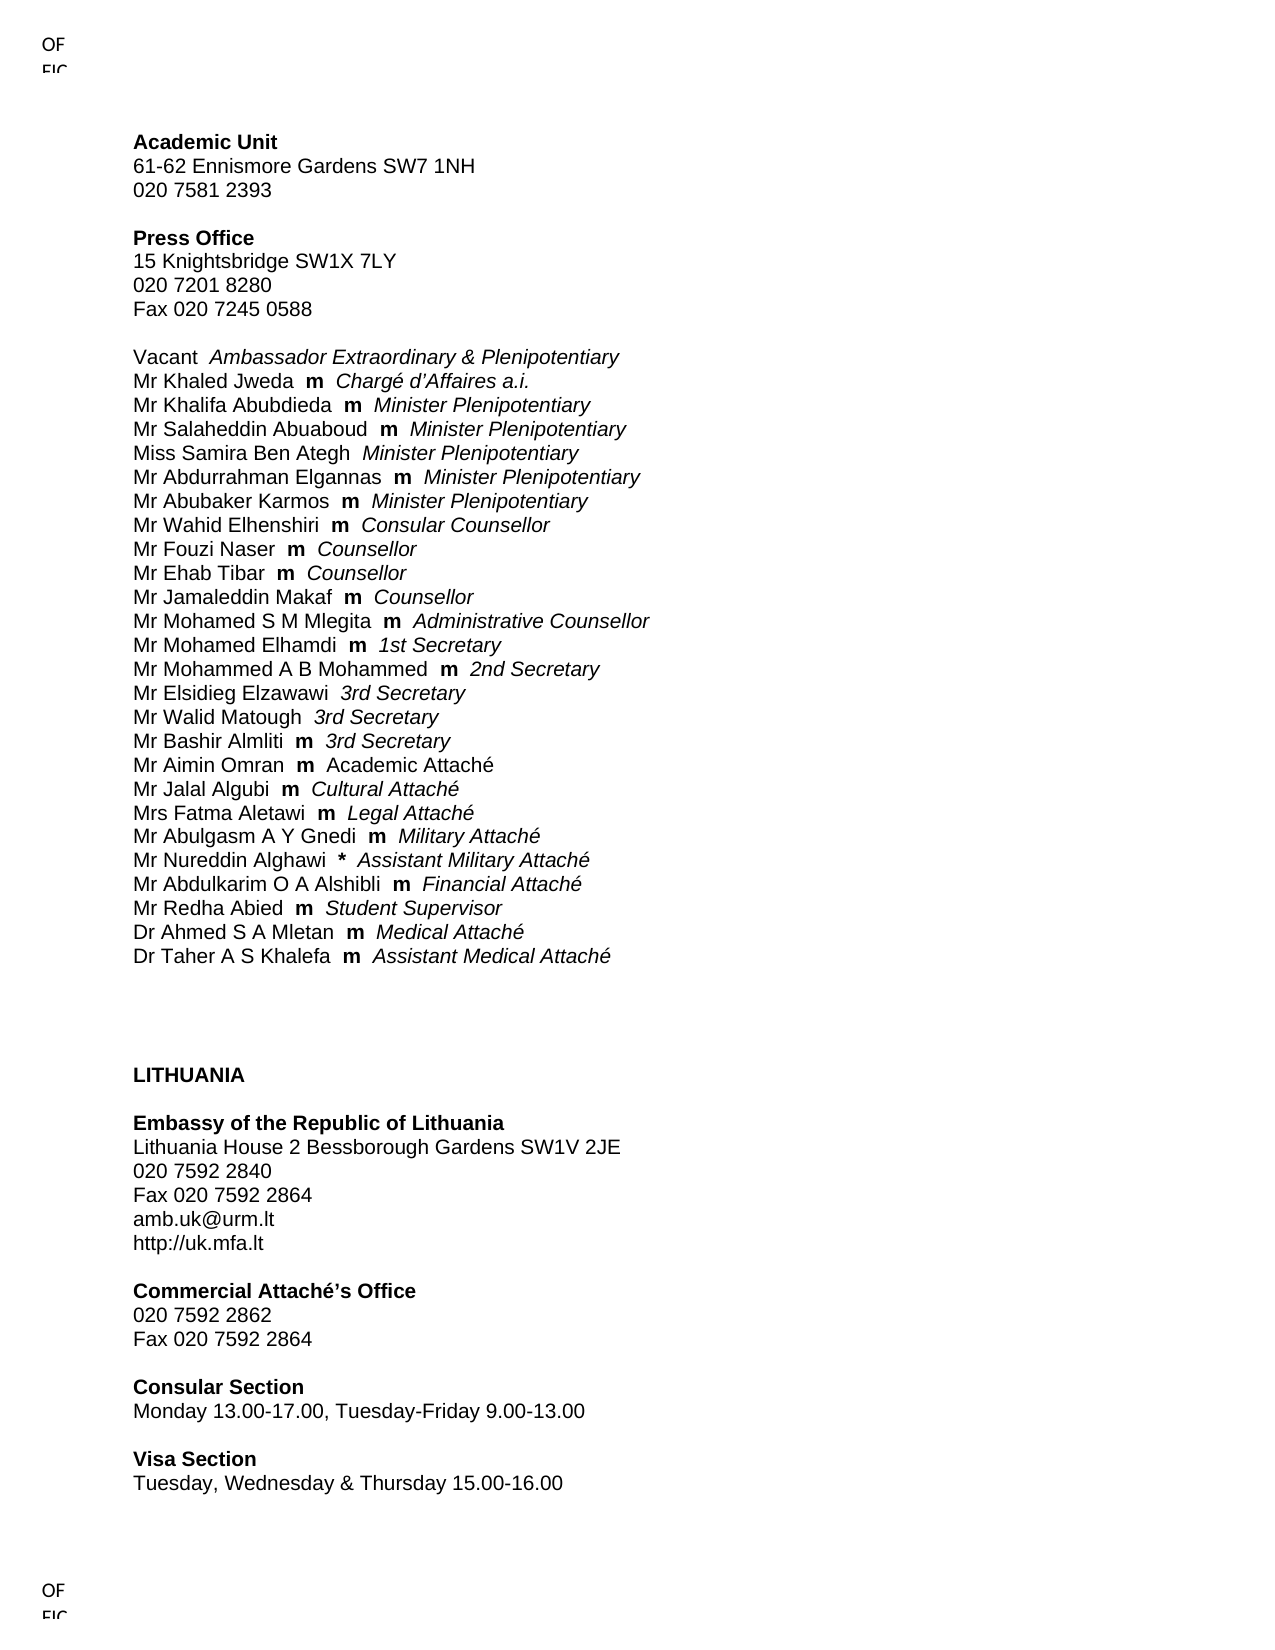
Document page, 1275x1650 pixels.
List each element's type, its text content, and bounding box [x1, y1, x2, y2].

text Fax 020 7592 2864 [133, 1327, 1181, 1351]
text Mr Abdulkarim O A Alshibli m Financial Attaché [133, 872, 1181, 896]
text Mr Elsidieg Elzawawi 3rd Secretary [133, 681, 1181, 704]
text Fax 020 7245 0588 [133, 297, 1181, 321]
text Fax 020 7592 2864 [133, 1183, 1181, 1207]
text Vacant Ambassador Extraordinary & Plenipotentiary [133, 345, 1181, 369]
text Commercial Attaché’s Office [133, 1279, 1181, 1303]
text Consular Section [133, 1375, 1181, 1399]
text Mr Abulgasm A Y Gnedi m Military Attaché [133, 824, 1181, 848]
text amb.uk@urm.lt [133, 1207, 1181, 1231]
text 020 7592 2840 [133, 1159, 1181, 1183]
text Mr Khaled Jweda m Chargé d’Affaires a.i. [133, 369, 1181, 393]
text Mr Bashir Almliti m 3rd Secretary [133, 728, 1181, 752]
text Lithuania House 2 Bessborough Gardens SW1V 2JE [133, 1135, 1181, 1159]
text Mrs Fatma Aletawi m Legal Attaché [133, 800, 1181, 824]
text Mr Ehab Tibar m Counsellor [133, 561, 1181, 585]
text Mr Fouzi Naser m Counsellor [133, 537, 1181, 561]
text Mr Wahid Elhenshiri m Consular Counsellor [133, 513, 1181, 537]
text Press Office [133, 225, 1181, 249]
text http://uk.mfa.lt [133, 1231, 1181, 1255]
text Miss Samira Ben Ategh Minister Plenipotentiary [133, 441, 1181, 465]
text Mr Mohamed Elhamdi m 1st Secretary [133, 633, 1181, 657]
text 020 7201 8280 [133, 273, 1181, 297]
text Dr Taher A S Khalefa m Assistant Medical Attaché [133, 944, 1181, 968]
text Mr Abubaker Karmos m Minister Plenipotentiary [133, 489, 1181, 513]
subtitle LITHUANIA [133, 1063, 1181, 1087]
text Monday 13.00-17.00, Tuesday-Friday 9.00-13.00 [133, 1399, 1181, 1423]
text Mr Jamaleddin Makaf m Counsellor [133, 585, 1181, 609]
text Dr Ahmed S A Mletan m Medical Attaché [133, 920, 1181, 944]
text Mr Aimin Omran m Academic Attaché [133, 752, 1181, 776]
text Mr Redha Abied m Student Supervisor [133, 896, 1181, 920]
text Mr Nureddin Alghawi * Assistant Military Attaché [133, 848, 1181, 872]
text Mr Jalal Algubi m Cultural Attaché [133, 776, 1181, 800]
text Mr Mohamed S M Mlegita m Administrative Counsellor [133, 609, 1181, 633]
text 020 7581 2393 [133, 177, 1181, 201]
text Embassy of the Republic of Lithuania [133, 1111, 1181, 1135]
text Mr Mohammed A B Mohammed m 2nd Secretary [133, 657, 1181, 681]
text 61-62 Ennismore Gardens SW7 1NH [133, 153, 1181, 177]
text 020 7592 2862 [133, 1303, 1181, 1327]
text Mr Walid Matough 3rd Secretary [133, 704, 1181, 728]
text Mr Abdurrahman Elgannas m Minister Plenipotentiary [133, 465, 1181, 489]
text Mr Salaheddin Abuaboud m Minister Plenipotentiary [133, 417, 1181, 441]
text Visa Section [133, 1447, 1181, 1471]
text Tuesday, Wednesday & Thursday 15.00-16.00 [133, 1471, 1181, 1494]
text Academic Unit [133, 129, 1181, 153]
text Mr Khalifa Abubdieda m Minister Plenipotentiary [133, 393, 1181, 417]
text 15 Knightsbridge SW1X 7LY [133, 249, 1181, 273]
